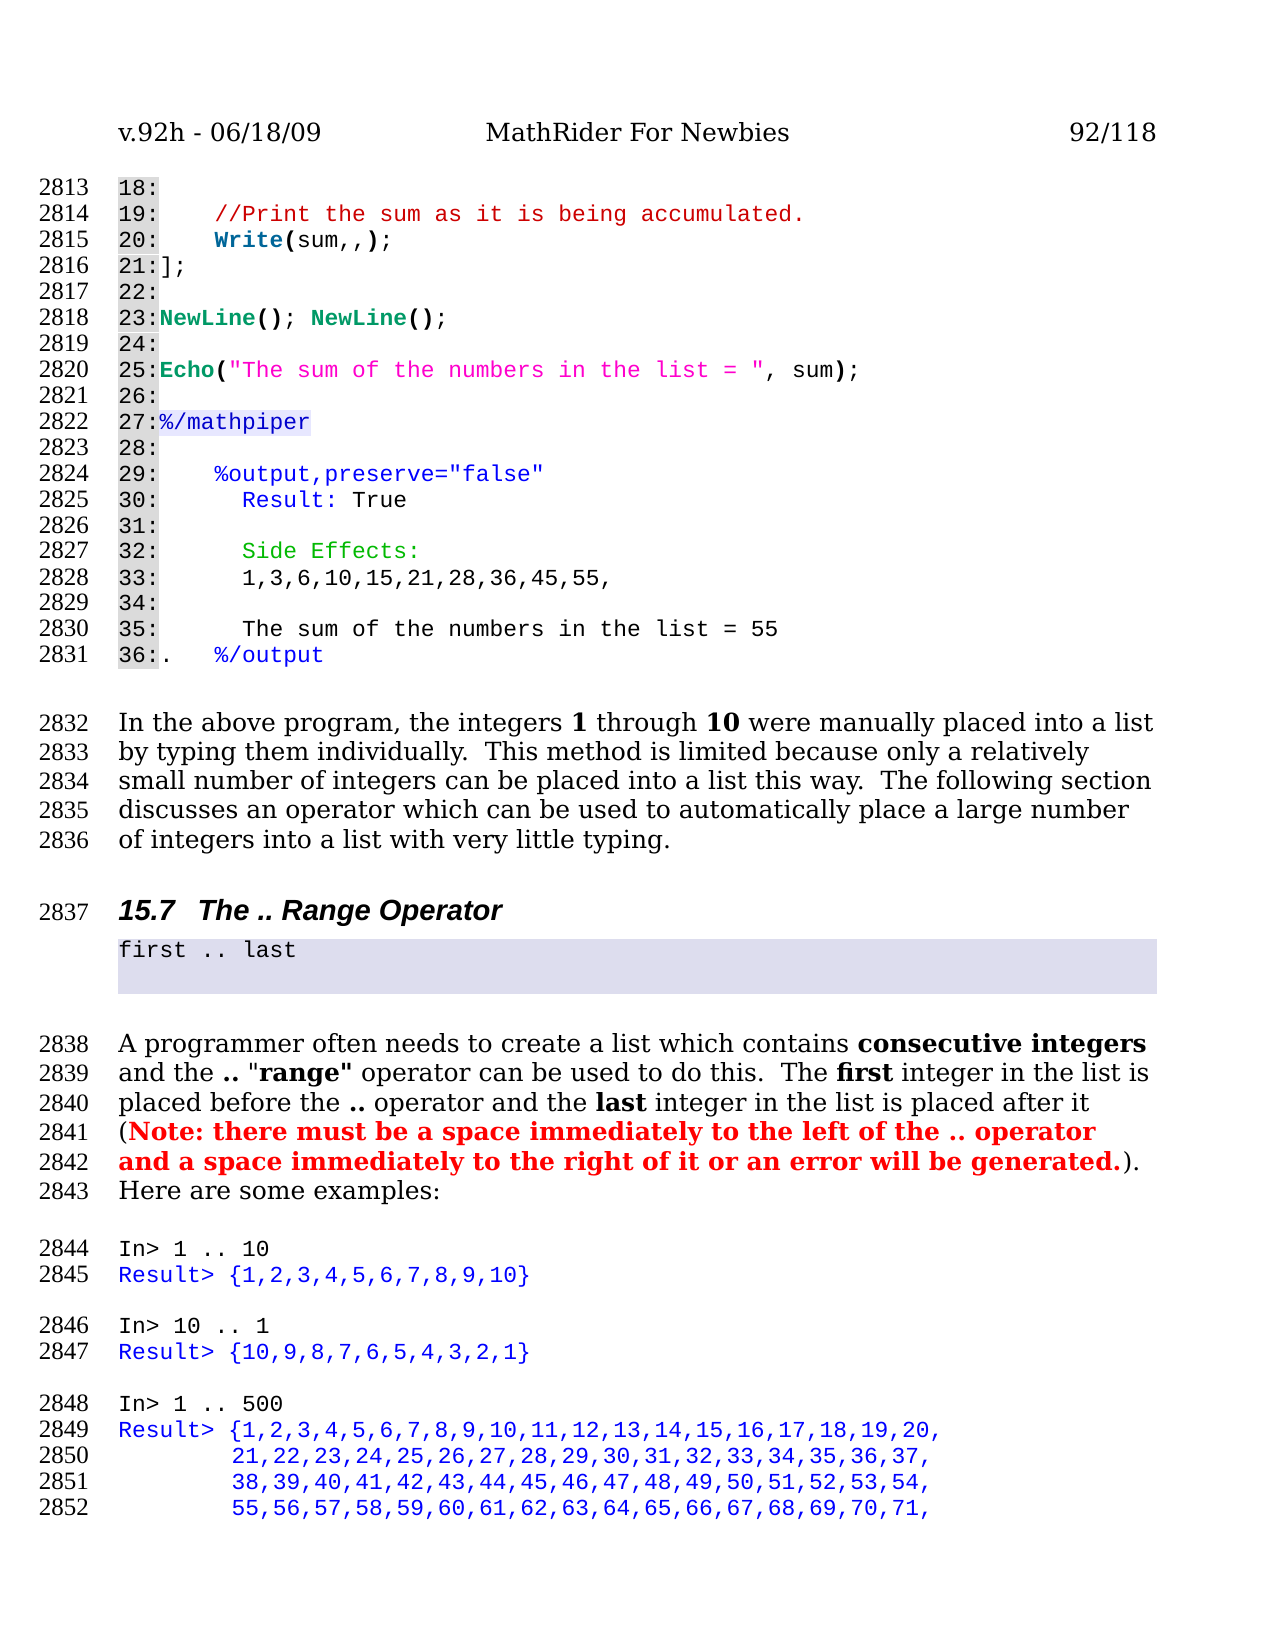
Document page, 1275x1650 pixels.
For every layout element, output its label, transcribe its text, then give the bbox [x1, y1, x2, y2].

subtitle The .. Range Operator [118, 893, 1157, 927]
text 25:Echo("The sum of the numbers in the list = ", sum); [118, 358, 1157, 384]
text 27:%/mathpiper [118, 410, 1157, 436]
text 19: //Print the sum as it is being accumulated. [118, 203, 1157, 229]
table_header first .. last [118, 939, 1157, 994]
text 24: [118, 332, 1157, 358]
text In> 1 .. 500 [118, 1393, 1157, 1418]
text 28: [118, 436, 1157, 462]
text 20: Write(sum,,); [118, 229, 1157, 254]
text 21,22,23,24,25,26,27,28,29,30,31,32,33,34,35,36,37, [231, 1444, 1157, 1470]
text 32: Side Effects: [118, 540, 1157, 566]
text 23:NewLine(); NewLine(); [118, 306, 1157, 332]
text 33: 1,3,6,10,15,21,28,36,45,55, [118, 566, 1157, 592]
text 30: Result: True [118, 488, 1157, 514]
text Result> {10,9,8,7,6,5,4,3,2,1} [118, 1341, 1157, 1367]
text 21:]; [118, 254, 1157, 281]
text 35: The sum of the numbers in the list = 55 [118, 618, 1157, 644]
text 26: [118, 384, 1157, 410]
text 34: [118, 592, 1157, 618]
text 29: %output,preserve="false" [118, 462, 1157, 488]
text 38,39,40,41,42,43,44,45,46,47,48,49,50,51,52,53,54, [231, 1470, 1157, 1496]
text 18: [118, 177, 1157, 203]
text 55,56,57,58,59,60,61,62,63,64,65,66,67,68,69,70,71, [231, 1496, 1157, 1522]
text In the above program, the integers 1 through 10 were manually placed into a list by typing them individually. This method is limited because only a relatively small number of integers can be placed into a list this way. The following section discusses an operator which can be used to automatically place a large number of integers into a list with very little typing. [118, 708, 1157, 854]
text 31: [118, 514, 1157, 540]
text Result> {1,2,3,4,5,6,7,8,9,10} [118, 1263, 1157, 1289]
text In> 1 .. 10 [118, 1237, 1157, 1263]
text 36:. %/output [118, 644, 1157, 669]
text Result> {1,2,3,4,5,6,7,8,9,10,11,12,13,14,15,16,17,18,19,20, [118, 1418, 1157, 1444]
text A programmer often needs to create a list which contains consecutive integers and the .. "range" operator can be used to do this. The first integer in the list is placed before the .. operator and the last integer in the list is placed after it (Note: there must be a space immediately to the left of the .. operator and a space immediately to the right of it or an error will be generated.). Here are some examples: [118, 1029, 1157, 1205]
text In> 10 .. 1 [118, 1315, 1157, 1341]
text 22: [118, 281, 1157, 306]
